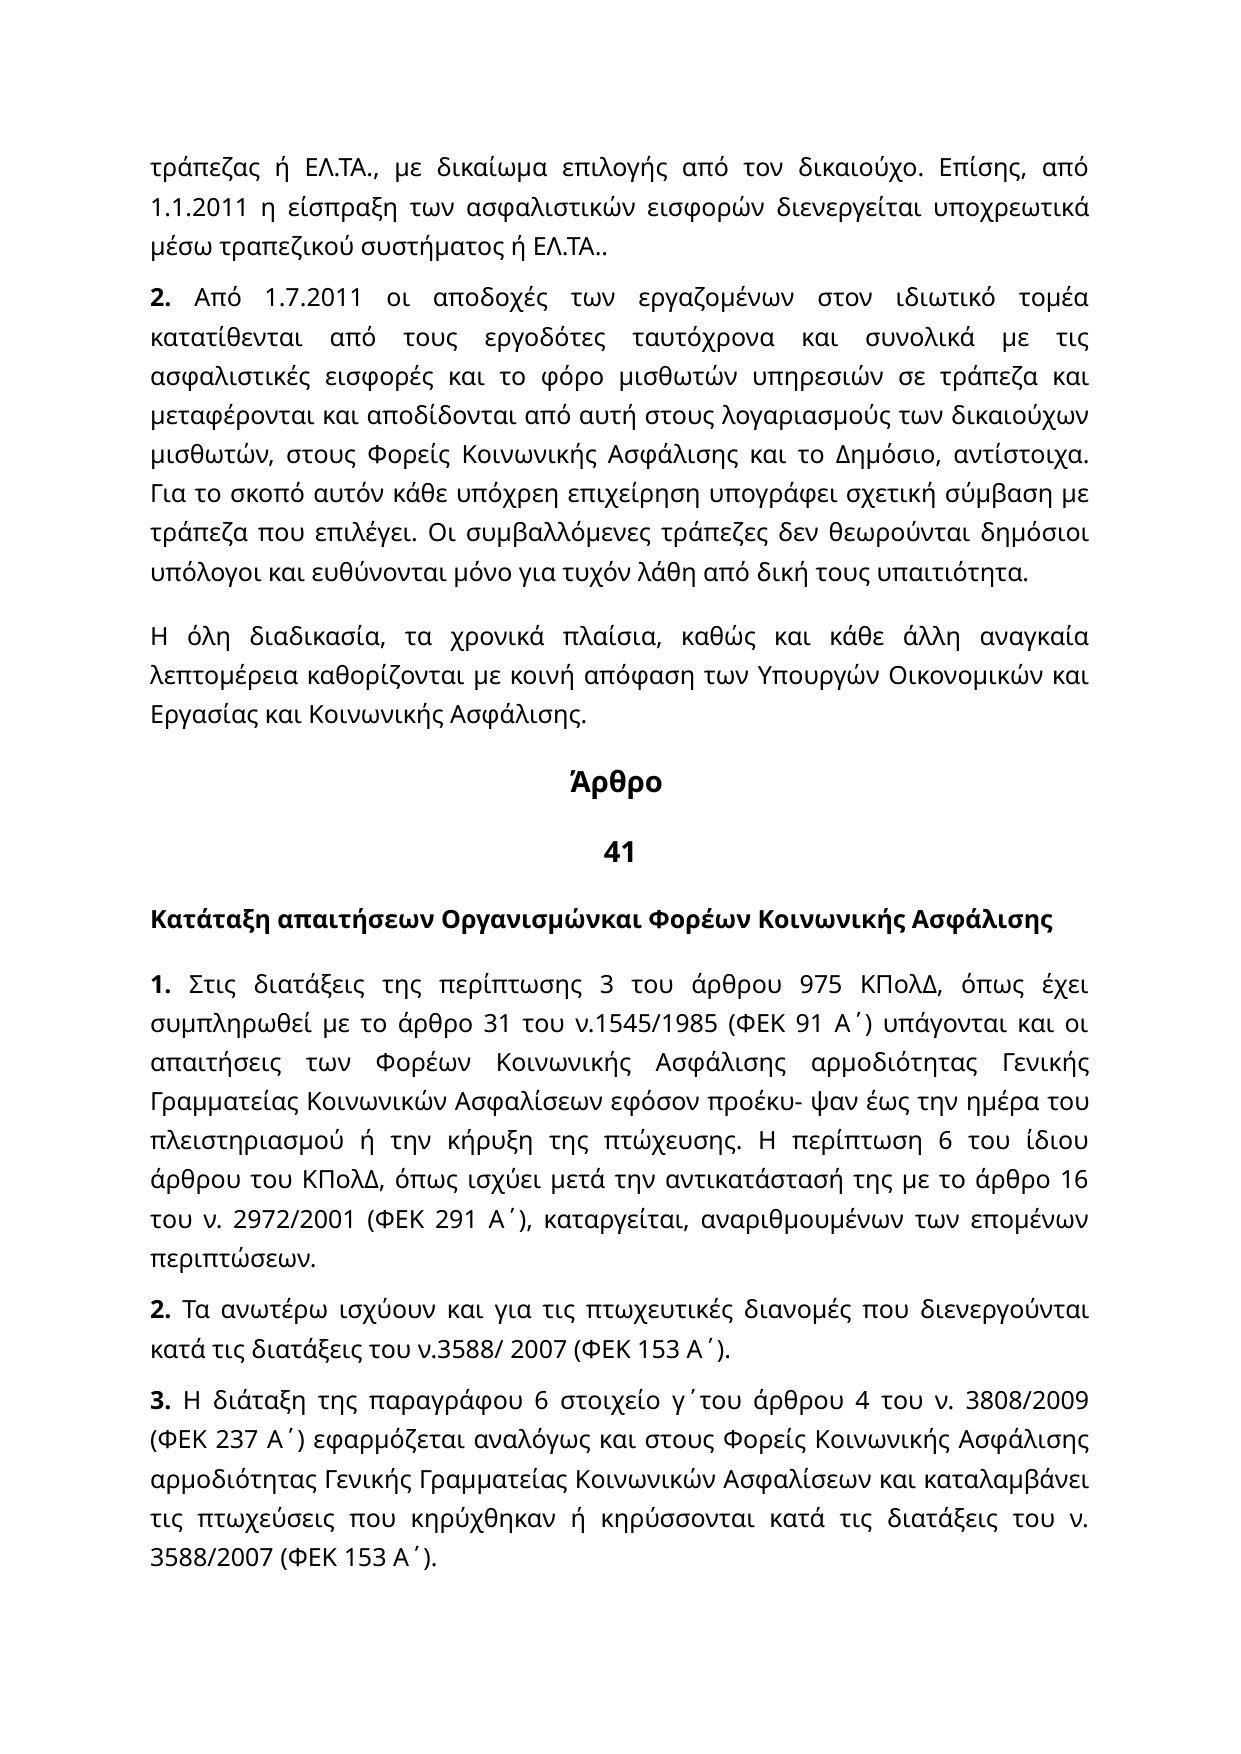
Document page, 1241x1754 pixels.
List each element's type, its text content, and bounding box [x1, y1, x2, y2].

subtitle Άρθρο [150, 761, 1090, 801]
subtitle 41 [150, 831, 1090, 871]
text τράπεζας ή ΕΛ.ΤΑ., με δικαίωμα επιλογής από τον δικαιούχο. Επίσης, από 1.1.2011 η είσπραξη των ασφαλιστικών εισφορών διενεργείται υποχρεωτικά μέσω τραπεζικού συστήματος ή ΕΛ.ΤΑ.. [150, 150, 1090, 262]
text 2. Τα ανωτέρω ισχύουν και για τις πτωχευτικές διανομές που διενεργούνται κατά τις διατάξεις του ν.3588/ 2007 (ΦΕΚ 153 Α΄). [150, 1292, 1090, 1365]
text 3. Η διάταξη της παραγράφου 6 στοιχείο γ΄του άρθρου 4 του ν. 3808/2009 (ΦΕΚ 237 Α΄) εφαρμόζεται αναλόγως και στους Φορείς Κοινωνικής Ασφάλισης αρμοδιότητας Γενικής Γραμματείας Κοινωνικών Ασφαλίσεων και καταλαμβάνει τις πτωχεύσεις που κηρύχθηκαν ή κηρύσσονται κατά τις διατάξεις του ν. 3588/2007 (ΦΕΚ 153 Α΄). [150, 1383, 1090, 1574]
text 1. Στις διατάξεις της περίπτωσης 3 του άρθρου 975 ΚΠολΔ, όπως έχει συμπληρωθεί με το άρθρο 31 του ν.1545/1985 (ΦΕΚ 91 Α΄) υπάγονται και οι απαιτήσεις των Φορέων Κοινωνικής Ασφάλισης αρμοδιότητας Γενικής Γραμματείας Κοινωνικών Ασφαλίσεων εφόσον προέκυ- ψαν έως την ημέρα του πλειστηριασμού ή την κήρυξη της πτώχευσης. Η περίπτωση 6 του ίδιου άρθρου του ΚΠολΔ, όπως ισχύει μετά την αντικατάστασή της με το άρθρο 16 του ν. 2972/2001 (ΦΕΚ 291 Α΄), καταργείται, αναριθμουμένων των επομένων περιπτώσεων. [150, 966, 1090, 1274]
text 2. Από 1.7.2011 οι αποδοχές των εργαζομένων στον ιδιωτικό τομέα κατατίθενται από τους εργοδότες ταυτόχρονα και συνολικά με τις ασφαλιστικές εισφορές και το φόρο μισθωτών υπηρεσιών σε τράπεζα και μεταφέρονται και αποδίδονται από αυτή στους λογαριασμούς των δικαιούχων μισθωτών, στους Φορείς Κοινωνικής Ασφάλισης και το Δημόσιο, αντίστοιχα. Για το σκοπό αυτόν κάθε υπόχρεη επιχείρηση υπογράφει σχετική σύμβαση με τράπεζα που επιλέγει. Οι συμβαλλόμενες τράπεζες δεν θεωρούνται δημόσιοι υπόλογοι και ευθύνονται μόνο για τυχόν λάθη από δική τους υπαιτιότητα. [150, 280, 1090, 588]
text Κατάταξη απαιτήσεων Οργανισμώνκαι Φορέων Κοινωνικής Ασφάλισης [150, 902, 1090, 936]
text Η όλη διαδικασία, τα χρονικά πλαίσια, καθώς και κάθε άλλη αναγκαία λεπτομέρεια καθορίζονται με κοινή απόφαση των Υπουργών Οικονομικών και Εργασίας και Κοινωνικής Ασφάλισης. [150, 618, 1090, 731]
